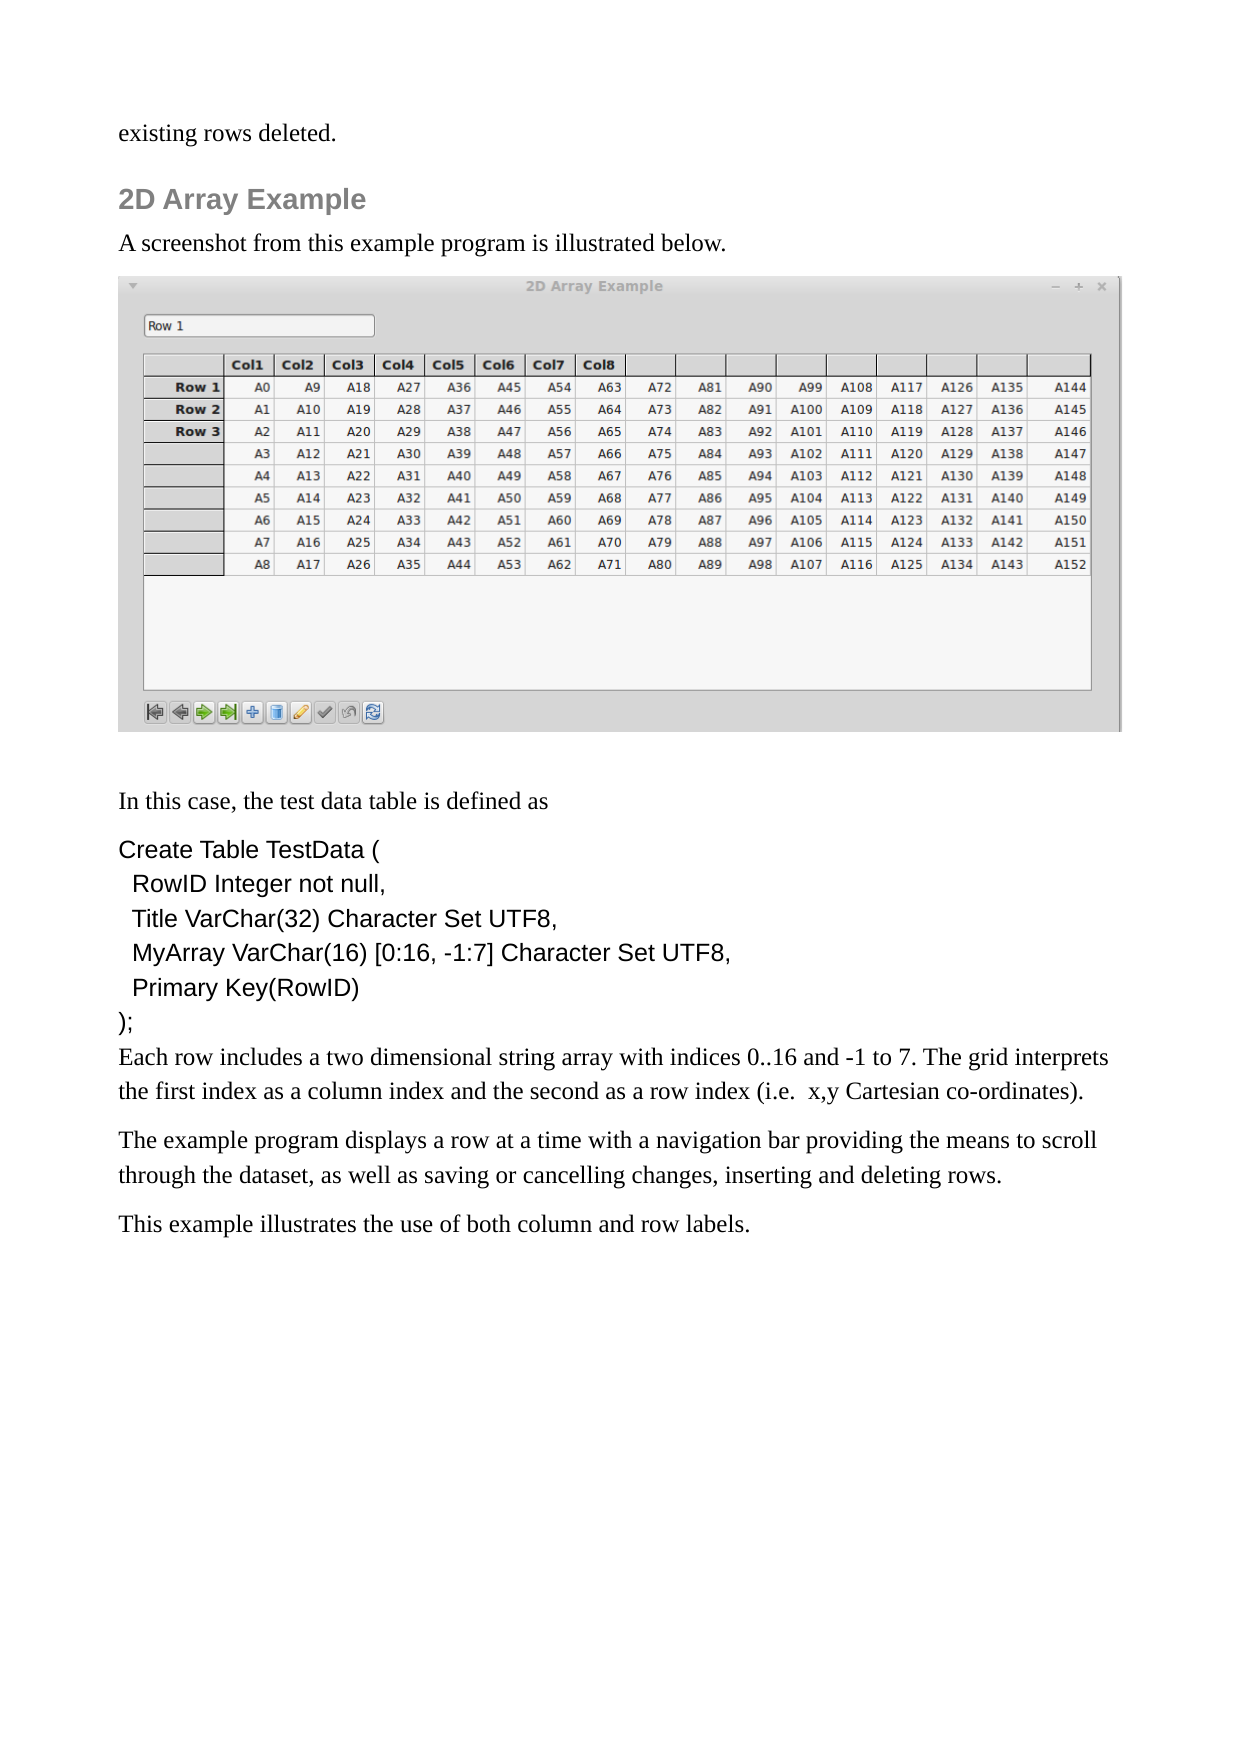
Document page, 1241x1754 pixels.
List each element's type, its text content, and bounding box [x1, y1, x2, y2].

text A screenshot from this example program is illustrated below. [118, 228, 1122, 257]
text Create Table TestData ( [118, 835, 1122, 864]
subtitle 2D Array Example [118, 182, 1122, 215]
text RowID Integer not null, [118, 869, 1122, 898]
text The example program displays a row at a time with a navigation bar providing the means to scroll through the dataset, as well as saving or cancelling changes, inserting and deleting rows. [118, 1125, 1122, 1189]
text Title VarChar(32) Character Set UTF8, [118, 904, 1122, 933]
text MyArray VarChar(16) [0:16, -1:7] Character Set UTF8, [118, 938, 1122, 967]
text Primary Key(RowID) [118, 973, 1122, 1002]
text This example illustrates the use of both column and row labels. [118, 1209, 1122, 1238]
text In this case, the test data table is defined as [118, 786, 1122, 815]
picture [118, 276, 1123, 732]
text Each row includes a two dimensional string array with indices 0..16 and -1 to 7. The grid interprets the first index as a column index and the second as a row index (i.e. x,y Cartesian co-ordinates). [118, 1042, 1122, 1105]
text ); [118, 1007, 1122, 1036]
text existing rows deleted. [118, 118, 1122, 147]
